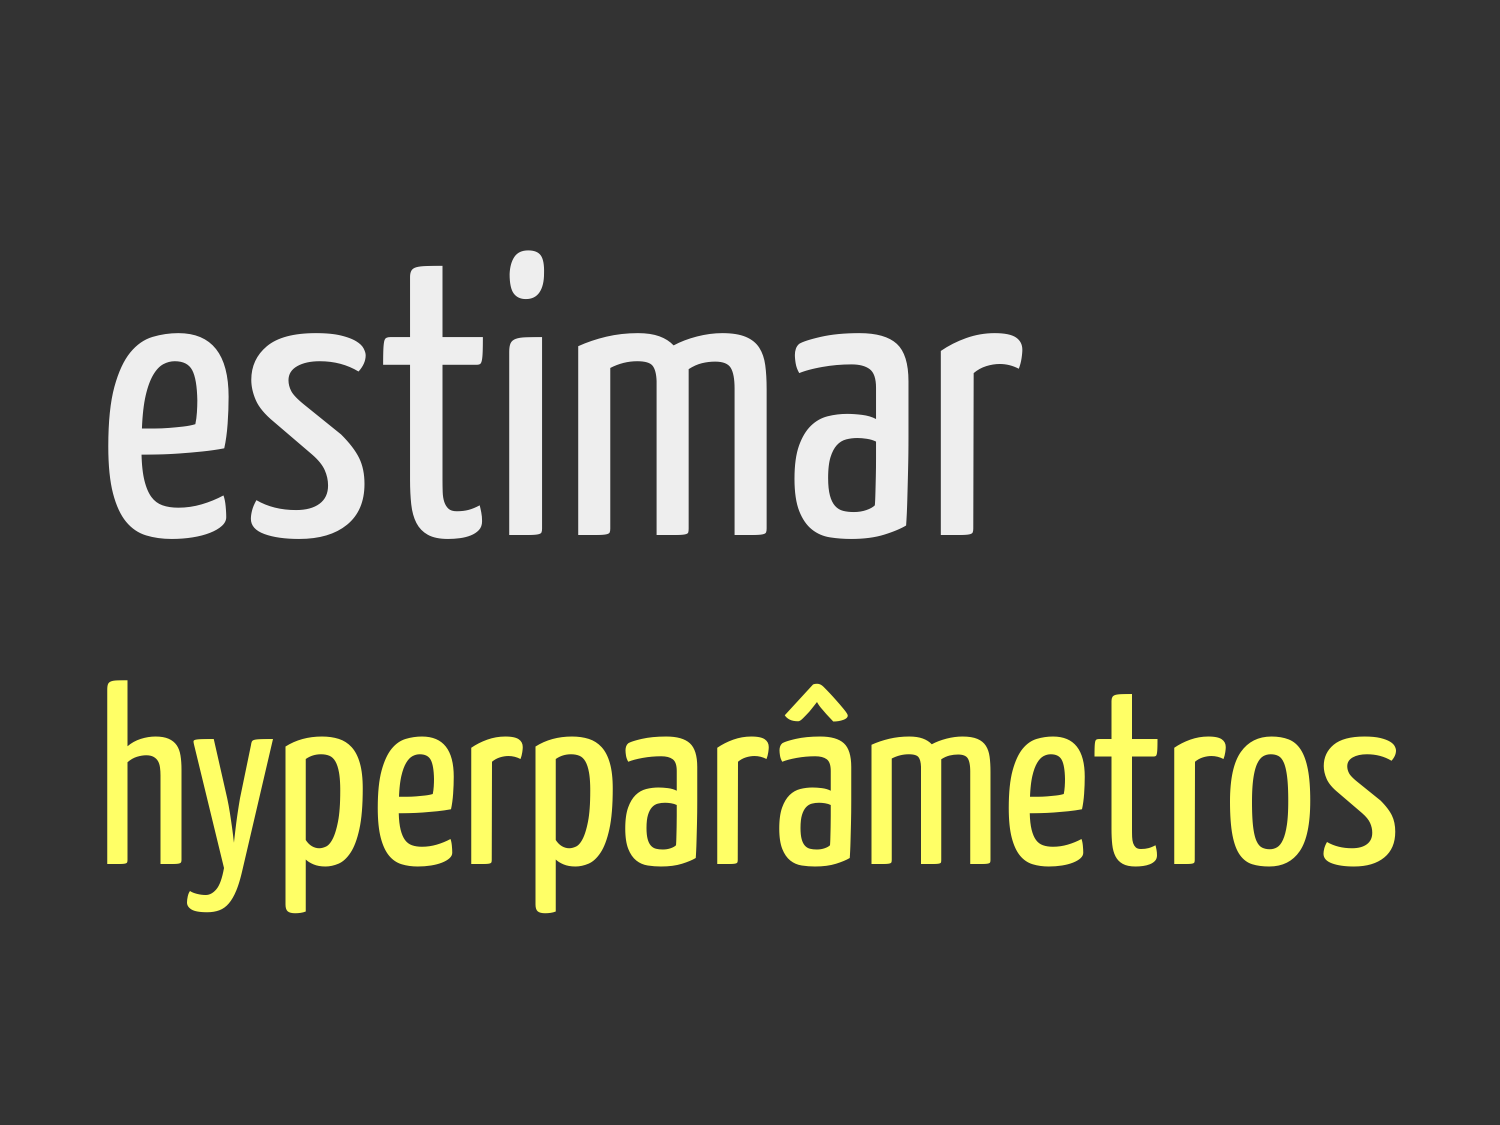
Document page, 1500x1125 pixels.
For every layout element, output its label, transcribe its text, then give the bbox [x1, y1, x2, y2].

title estimar hyperparâmetros [75, 21, 1425, 1033]
